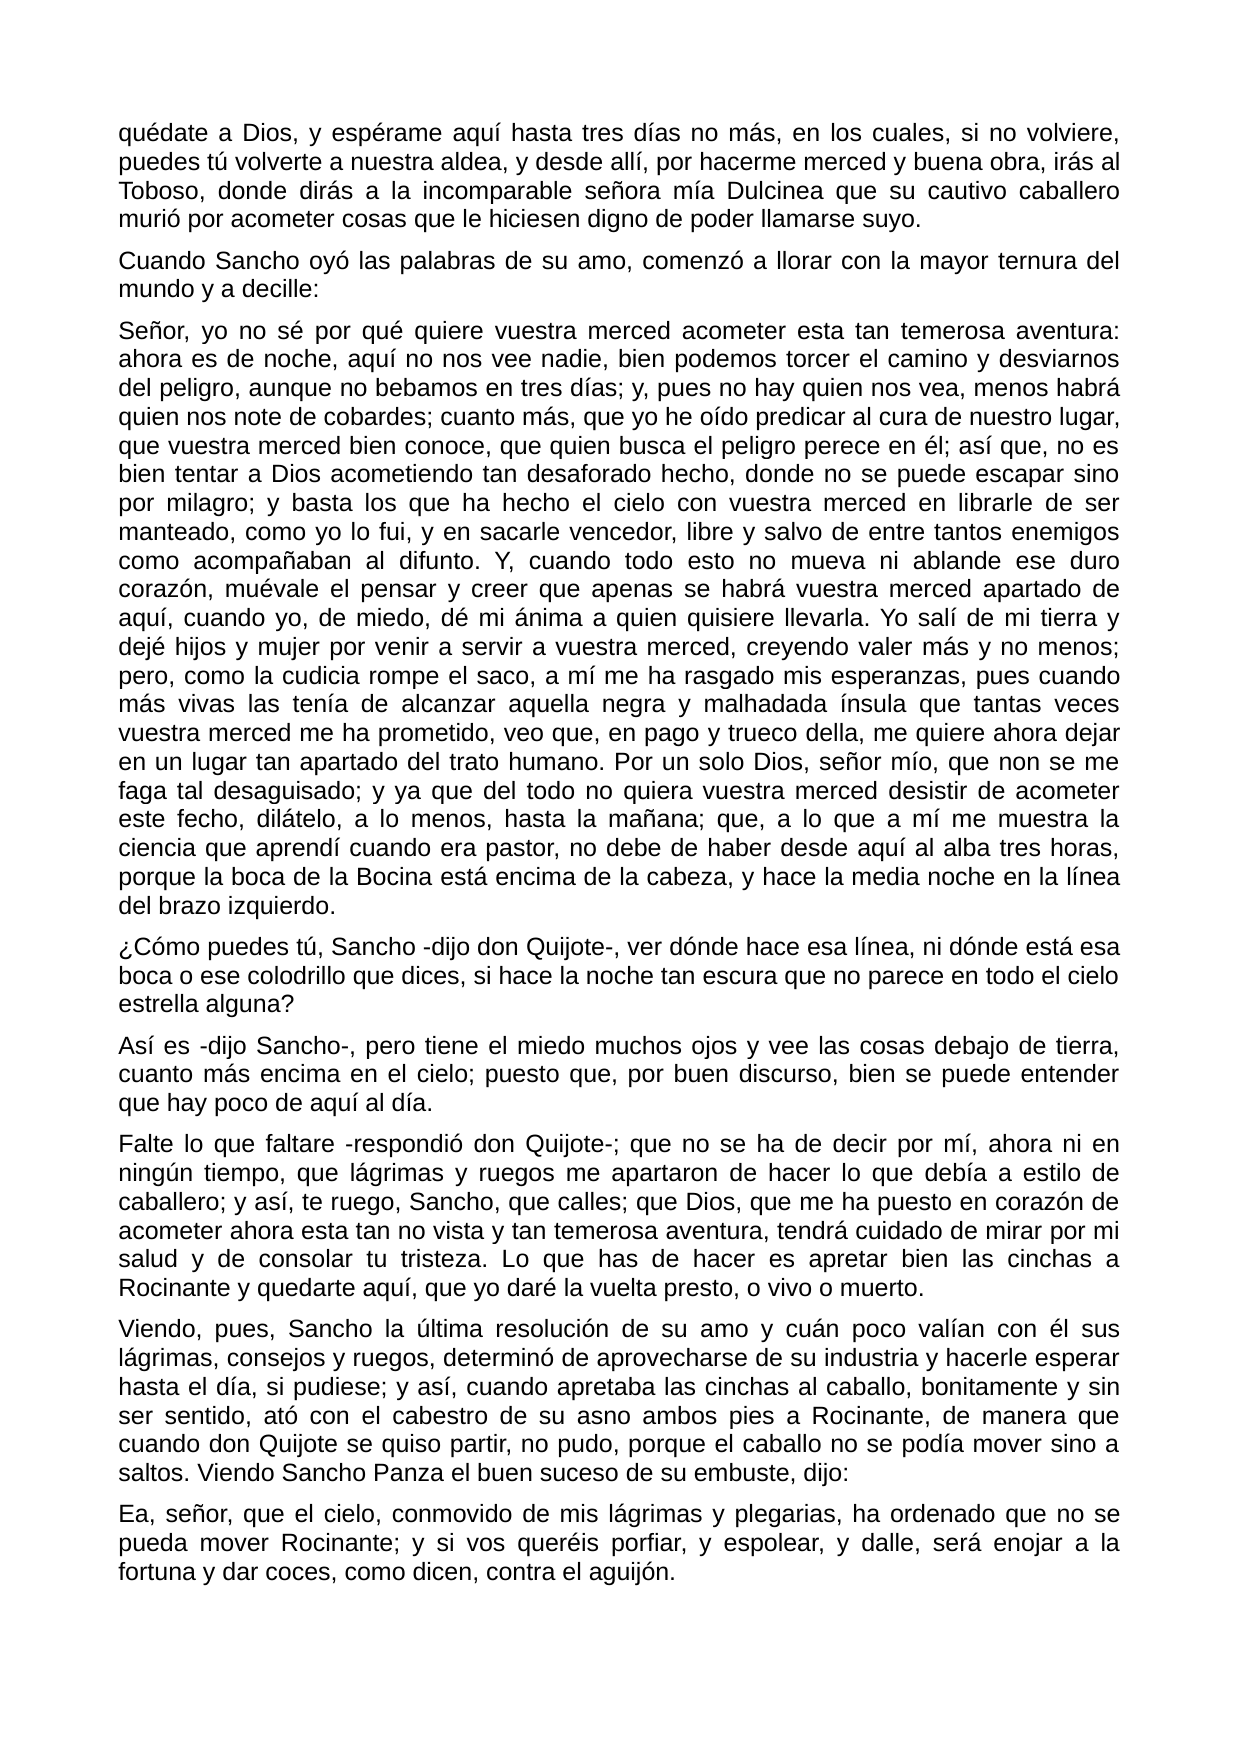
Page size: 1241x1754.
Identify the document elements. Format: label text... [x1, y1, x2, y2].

text Falte lo que faltare -respondió don Quijote-; que no se ha de decir por mí, ahora ni en ningún tiempo, que lágrimas y ruegos me apartaron de hacer lo que debía a estilo de caballero; y así, te ruego, Sancho, que calles; que Dios, que me ha puesto en corazón de acometer ahora esta tan no vista y tan temerosa aventura, tendrá cuidado de mirar por mi salud y de consolar tu tristeza. Lo que has de hacer es apretar bien las cinchas a Rocinante y quedarte aquí, que yo daré la vuelta presto, o vivo o muerto. [118, 1129, 1122, 1302]
text Señor, yo no sé por qué quiere vuestra merced acometer esta tan temerosa aventura: ahora es de noche, aquí no nos vee nadie, bien podemos torcer el camino y desviarnos del peligro, aunque no bebamos en tres días; y, pues no hay quien nos vea, menos habrá quien nos note de cobardes; cuanto más, que yo he oído predicar al cura de nuestro lugar, que vuestra merced bien conoce, que quien busca el peligro perece en él; así que, no es bien tentar a Dios acometiendo tan desaforado hecho, donde no se puede escapar sino por milagro; y basta los que ha hecho el cielo con vuestra merced en librarle de ser manteado, como yo lo fui, y en sacarle vencedor, libre y salvo de entre tantos enemigos como acompañaban al difunto. Y, cuando todo esto no mueva ni ablande ese duro corazón, muévale el pensar y creer que apenas se habrá vuestra merced apartado de aquí, cuando yo, de miedo, dé mi ánima a quien quisiere llevarla. Yo salí de mi tierra y dejé hijos y mujer por venir a servir a vuestra merced, creyendo valer más y no menos; pero, como la cudicia rompe el saco, a mí me ha rasgado mis esperanzas, pues cuando más vivas las tenía de alcanzar aquella negra y malhadada ínsula que tantas veces vuestra merced me ha prometido, veo que, en pago y trueco della, me quiere ahora dejar en un lugar tan apartado del trato humano. Por un solo Dios, señor mío, que non se me faga tal desaguisado; y ya que del todo no quiera vuestra merced desistir de acometer este fecho, dilátelo, a lo menos, hasta la mañana; que, a lo que a mí me muestra la ciencia que aprendí cuando era pastor, no debe de haber desde aquí al alba tres horas, porque la boca de la Bocina está encima de la cabeza, y hace la media noche en la línea del brazo izquierdo. [118, 316, 1122, 919]
text Viendo, pues, Sancho la última resolución de su amo y cuán poco valían con él sus lágrimas, consejos y ruegos, determinó de aprovecharse de su industria y hacerle esperar hasta el día, si pudiese; y así, cuando apretaba las cinchas al caballo, bonitamente y sin ser sentido, ató con el cabestro de su asno ambos pies a Rocinante, de manera que cuando don Quijote se quiso partir, no pudo, porque el caballo no se podía mover sino a saltos. Viendo Sancho Panza el buen suceso de su embuste, dijo: [118, 1314, 1122, 1487]
text Ea, señor, que el cielo, conmovido de mis lágrimas y plegarias, ha ordenado que no se pueda mover Rocinante; y si vos queréis porfiar, y espolear, y dalle, será enojar a la fortuna y dar coces, como dicen, contra el aguijón. [118, 1499, 1122, 1586]
text ¿Cómo puedes tú, Sancho -dijo don Quijote-, ver dónde hace esa línea, ni dónde está esa boca o ese colodrillo que dices, si hace la noche tan escura que no parece en todo el cielo estrella alguna? [118, 932, 1122, 1018]
text quédate a Dios, y espérame aquí hasta tres días no más, en los cuales, si no volviere, puedes tú volverte a nuestra aldea, y desde allí, por hacerme merced y buena obra, irás al Toboso, donde dirás a la incomparable señora mía Dulcinea que su cautivo caballero murió por acometer cosas que le hiciesen digno de poder llamarse suyo. [118, 118, 1122, 233]
text Así es -dijo Sancho-, pero tiene el miedo muchos ojos y vee las cosas debajo de tierra, cuanto más encima en el cielo; puesto que, por buen discurso, bien se puede entender que hay poco de aquí al día. [118, 1031, 1122, 1117]
text Cuando Sancho oyó las palabras de su amo, comenzó a llorar con la mayor ternura del mundo y a decille: [118, 246, 1122, 303]
